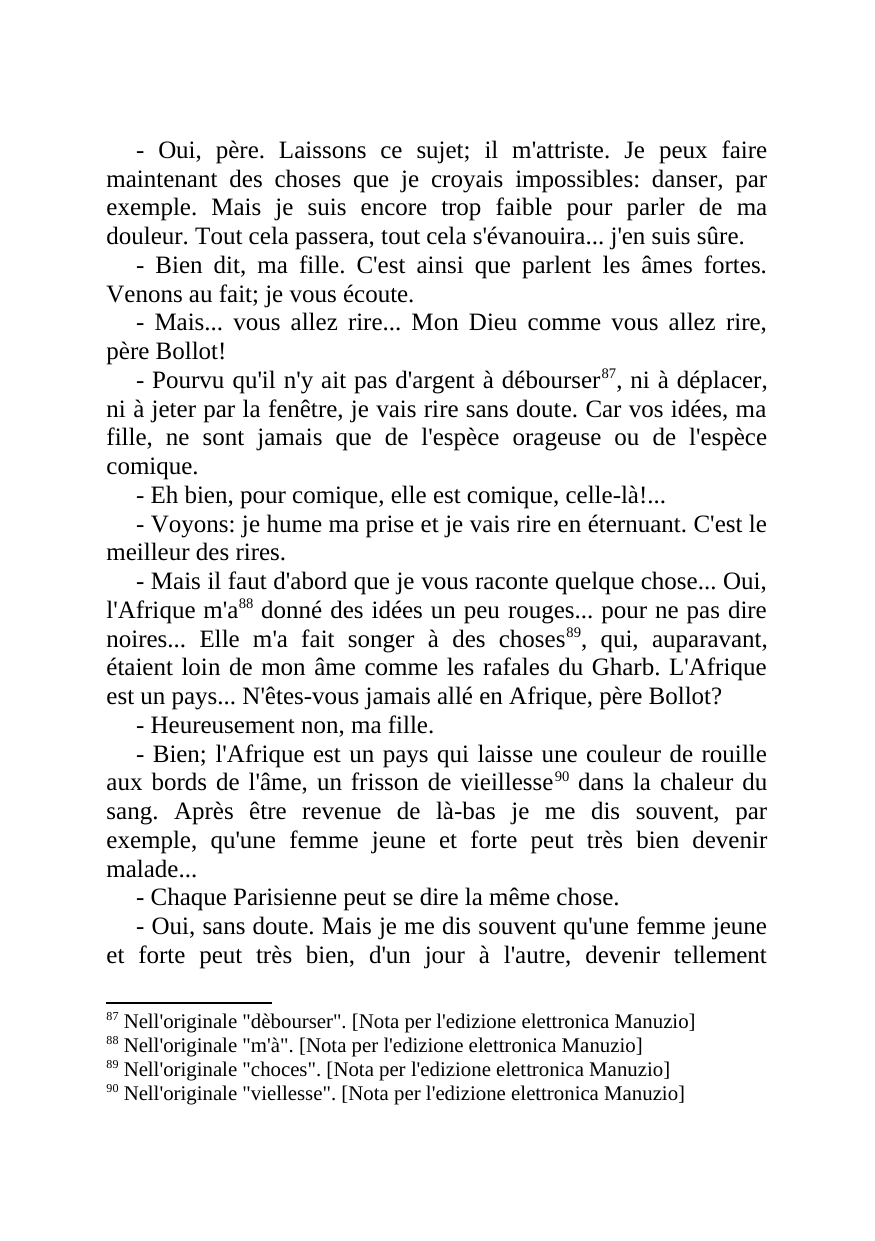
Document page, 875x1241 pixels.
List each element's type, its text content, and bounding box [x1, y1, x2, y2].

text Nell'originale "m'à". [Nota per l'edizione elettronica Manuzio] [106, 1033, 768, 1057]
text - Heureusement non, ma fille. [106, 710, 768, 739]
text - Oui, sans doute. Mais je me dis souvent qu'une femme jeune et forte peut très bien, d'un jour à l'autre, devenir tellement [106, 911, 768, 969]
text - Eh bien, pour comique, elle est comique, celle-là!... [106, 480, 768, 509]
text - Pourvu qu'il n'y ait pas d'argent à débourser, ni à déplacer, ni à jeter par la fenêtre, je vais rire sans doute. Car vos idées, ma fille, ne sont jamais que de l'espèce orageuse ou de l'espèce comique. [106, 365, 768, 480]
text Nell'originale "dèbourser". [Nota per l'edizione elettronica Manuzio] [106, 1009, 768, 1033]
text Nell'originale "choces". [Nota per l'edizione elettronica Manuzio] [106, 1057, 768, 1081]
text - Bien; l'Afrique est un pays qui laisse une couleur de rouille aux bords de l'âme, un frisson de vieillesse dans la chaleur du sang. Après être revenue de là-bas je me dis souvent, par exemple, qu'une femme jeune et forte peut très bien devenir malade... [106, 739, 768, 882]
text - Mais... vous allez rire... Mon Dieu comme vous allez rire, père Bollot! [106, 307, 768, 365]
text - Bien dit, ma fille. C'est ainsi que parlent les âmes fortes. Venons au fait; je vous écoute. [106, 250, 768, 307]
text Nell'originale "viellesse". [Nota per l'edizione elettronica Manuzio] [106, 1081, 768, 1105]
text - Oui, père. Laissons ce sujet; il m'attriste. Je peux faire maintenant des choses que je croyais impossibles: danser, par exemple. Mais je suis encore trop faible pour parler de ma douleur. Tout cela passera, tout cela s'évanouira... j'en suis sûre. [106, 135, 768, 250]
text - Mais il faut d'abord que je vous raconte quelque chose... Oui, l'Afrique m'a donné des idées un peu rouges... pour ne pas dire noires... Elle m'a fait songer à des choses, qui, auparavant, étaient loin de mon âme comme les rafales du Gharb. L'Afrique est un pays... N'êtes-vous jamais allé en Afrique, père Bollot? [106, 566, 768, 710]
text - Voyons: je hume ma prise et je vais rire en éternuant. C'est le meilleur des rires. [106, 509, 768, 566]
text - Chaque Parisienne peut se dire la même chose. [106, 882, 768, 911]
